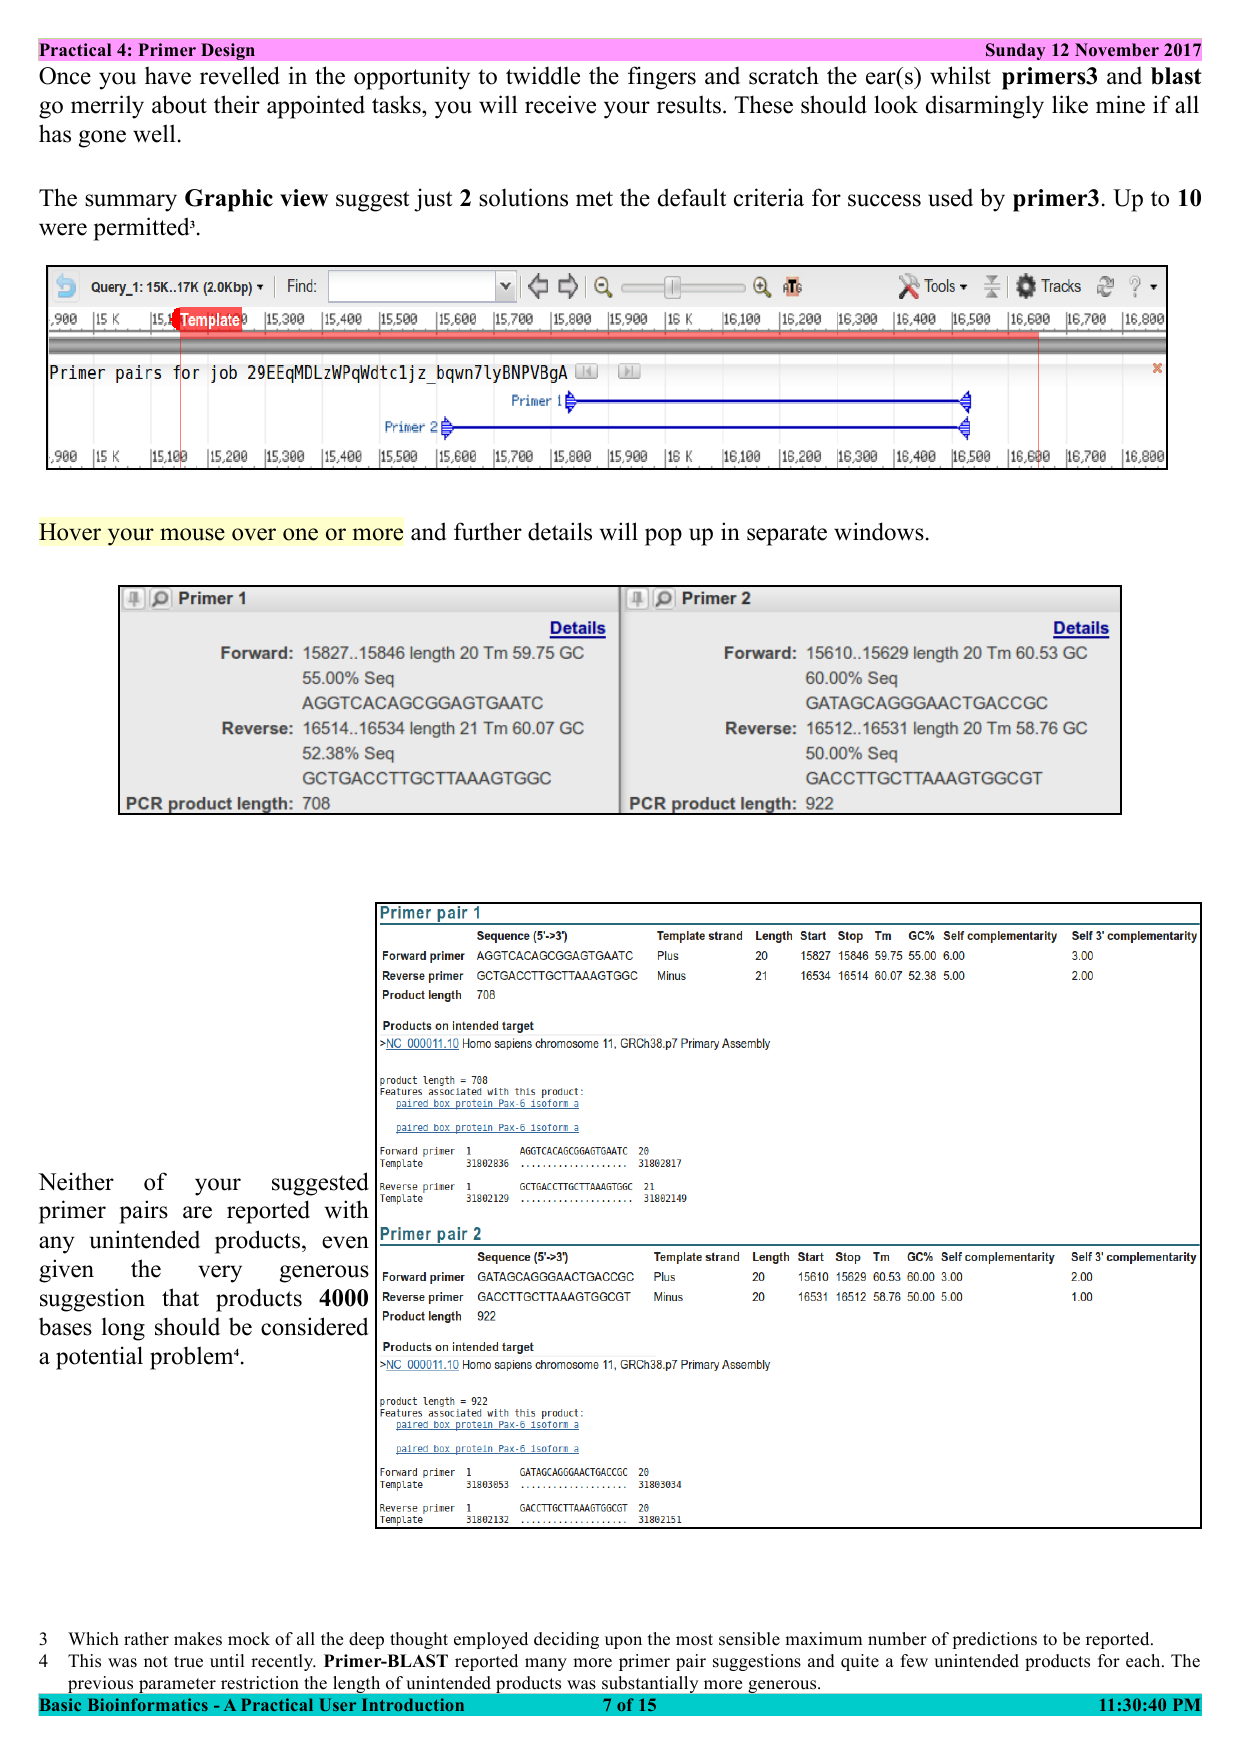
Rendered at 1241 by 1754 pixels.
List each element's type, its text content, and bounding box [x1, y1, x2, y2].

picture [377, 904, 1200, 1527]
text This was not true until recently. Primer-BLAST reported many more primer pair suggestions and quite a few unintended products for each. The previous parameter restriction the length of unintended products was substantially more generous. [38, 1649, 1202, 1693]
picture [120, 587, 1120, 813]
text Neither of your suggested primer pairs are reported with any unintended products, even given the very generous suggestion that products 4000 bases long should be considered a potential problem. [38, 1166, 375, 1370]
text Once you have revelled in the opportunity to twiddle the fingers and scratch the ear(s) whilst primers3 and blast go merrily about their appointed tasks, you will receive your results. These should look disarmingly like mine if all has gone well. [38, 61, 1202, 148]
text Which rather makes mock of all the deep thought employed deciding upon the most sensible maximum number of predictions to be reported. [38, 1627, 1202, 1649]
picture [48, 267, 1166, 468]
text The summary Graphic view suggest just 2 solutions met the default criteria for success used by primer3. Up to 10 were permitted. [38, 183, 1202, 241]
text Hover your mouse over one or more and further details will pop up in separate windows. [38, 468, 1202, 546]
